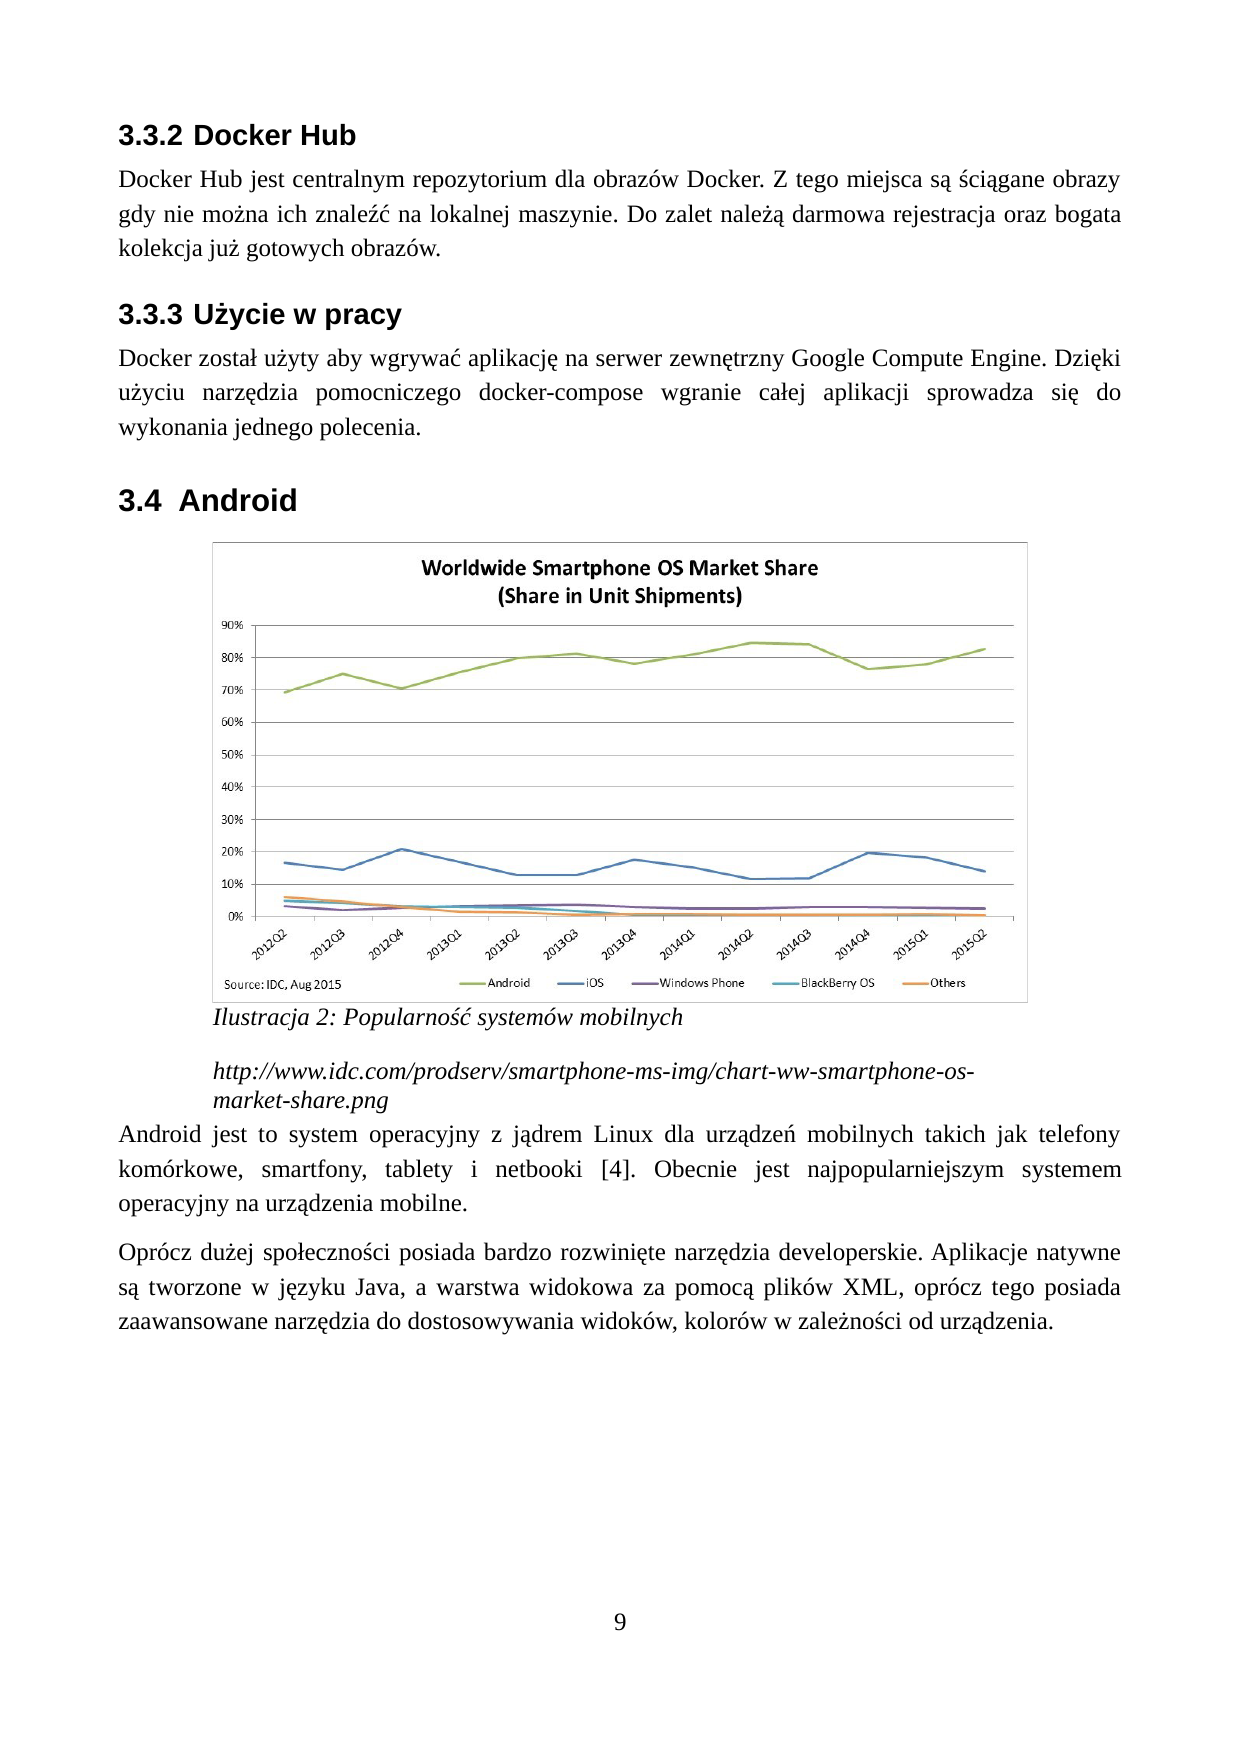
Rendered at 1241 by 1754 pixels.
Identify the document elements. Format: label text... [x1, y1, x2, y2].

text Oprócz dużej społeczności posiada bardzo rozwinięte narzędzia developerskie. Aplikacje natywne są tworzone w języku Java, a warstwa widokowa za pomocą plików XML, oprócz tego posiada zaawansowane narzędzia do dostosowywania widoków, kolorów w zależności od urządzenia. [118, 1237, 1122, 1335]
picture [212, 542, 1028, 1003]
text Docker został użyty aby wgrywać aplikację na serwer zewnętrzny Google Compute Engine. Dzięki użyciu narzędzia pomocniczego docker-compose wgranie całej aplikacji sprowadza się do wykonania jednego polecenia. [118, 343, 1122, 441]
text Ilustracja 2: Popularność systemów mobilnych [213, 1003, 1028, 1031]
subtitle Użycie w pracy [118, 297, 1122, 330]
text Docker Hub jest centralnym repozytorium dla obrazów Docker. Z tego miejsca są ściągane obrazy gdy nie można ich znaleźć na lokalnej maszynie. Do zalet należą darmowa rejestracja oraz bogata kolekcja już gotowych obrazów. [118, 164, 1122, 262]
text http://www.idc.com/prodserv/smartphone-ms-img/chart-ww-smartphone-os-market-share.png [213, 1056, 1028, 1113]
subtitle Docker Hub [118, 118, 1122, 152]
text Android jest to system operacyjny z jądrem Linux dla urządzeń mobilnych takich jak telefony komórkowe, smartfony, tablety i netbooki [4]. Obecnie jest najpopularniejszym systemem operacyjny na urządzenia mobilne. [118, 530, 1122, 1217]
subtitle Android [118, 482, 1122, 518]
